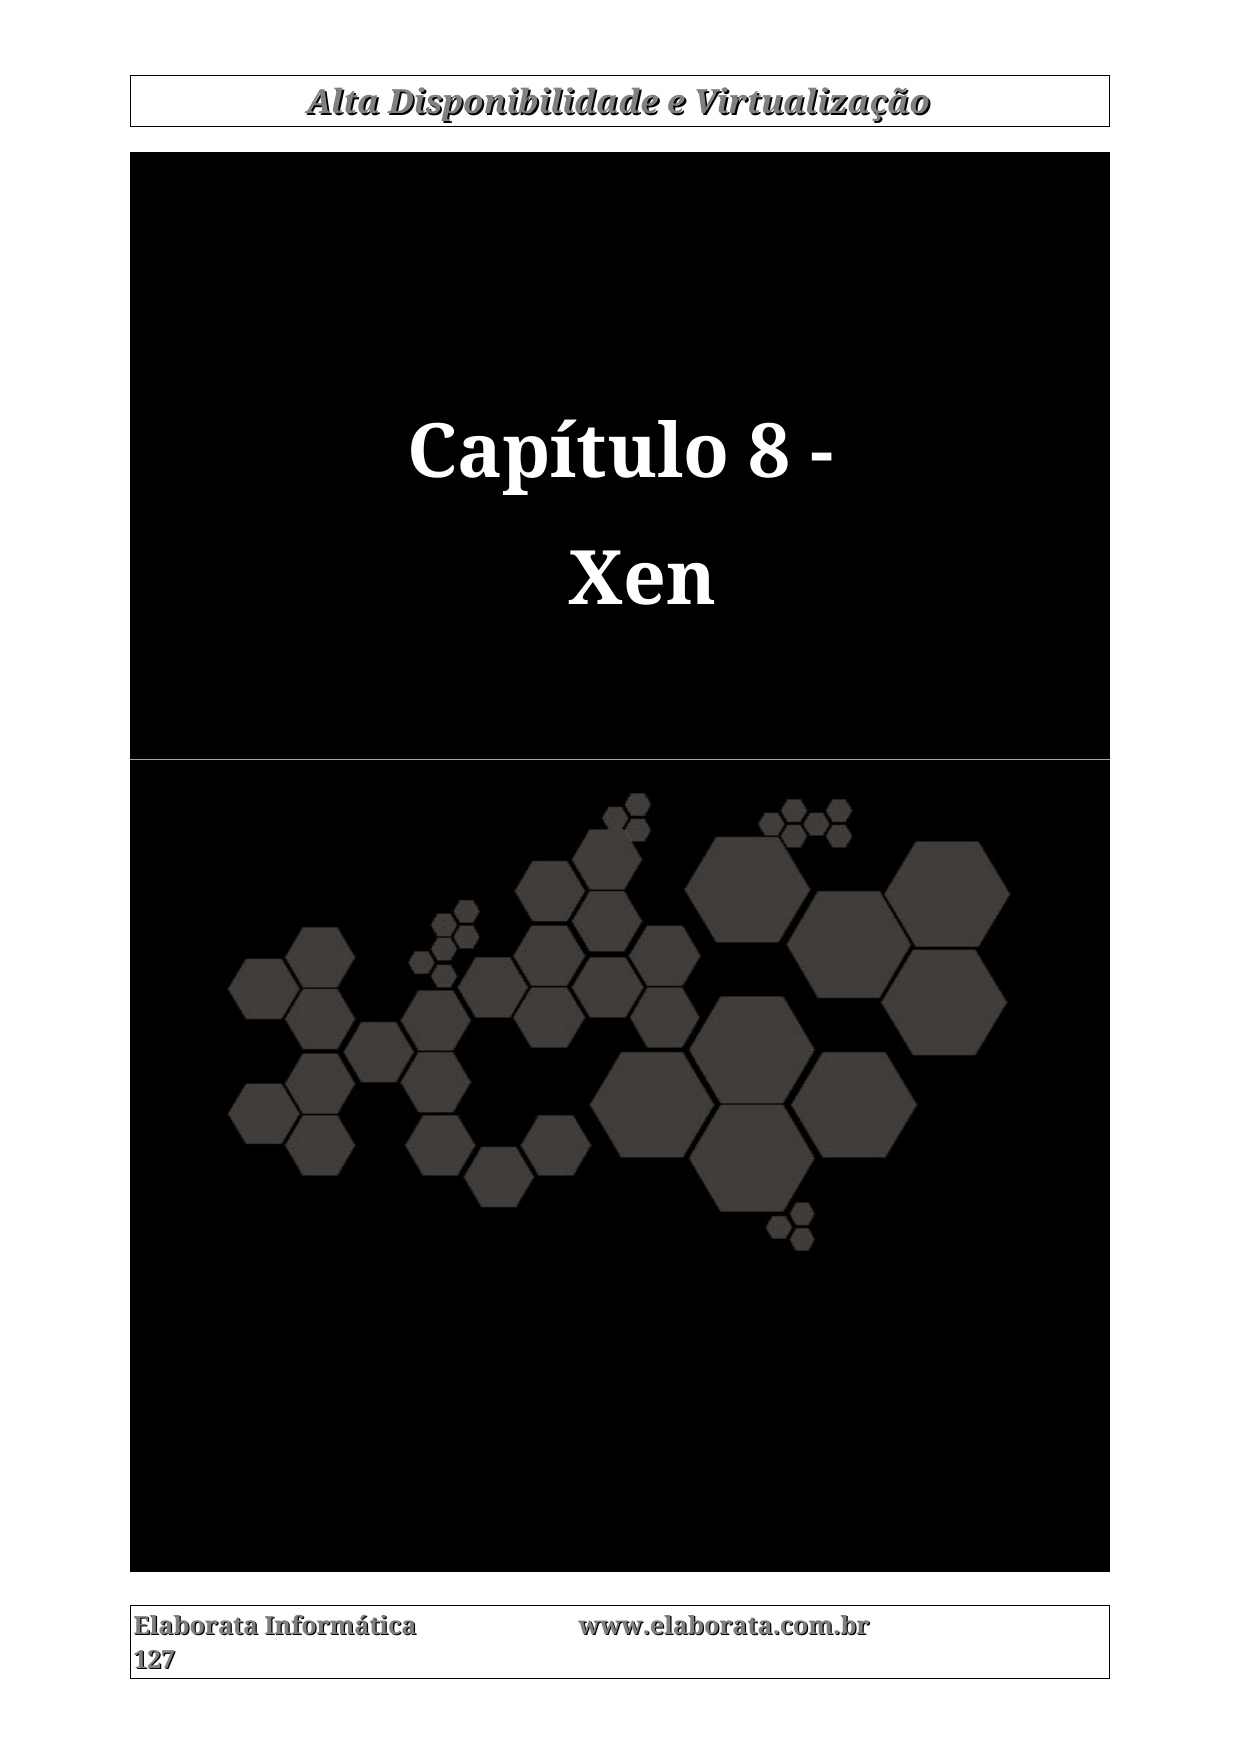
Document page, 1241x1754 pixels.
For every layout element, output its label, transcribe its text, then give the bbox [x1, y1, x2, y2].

subtitle - [130, 397, 1110, 499]
subtitle Xen [130, 524, 1110, 626]
picture [216, 772, 1024, 1260]
